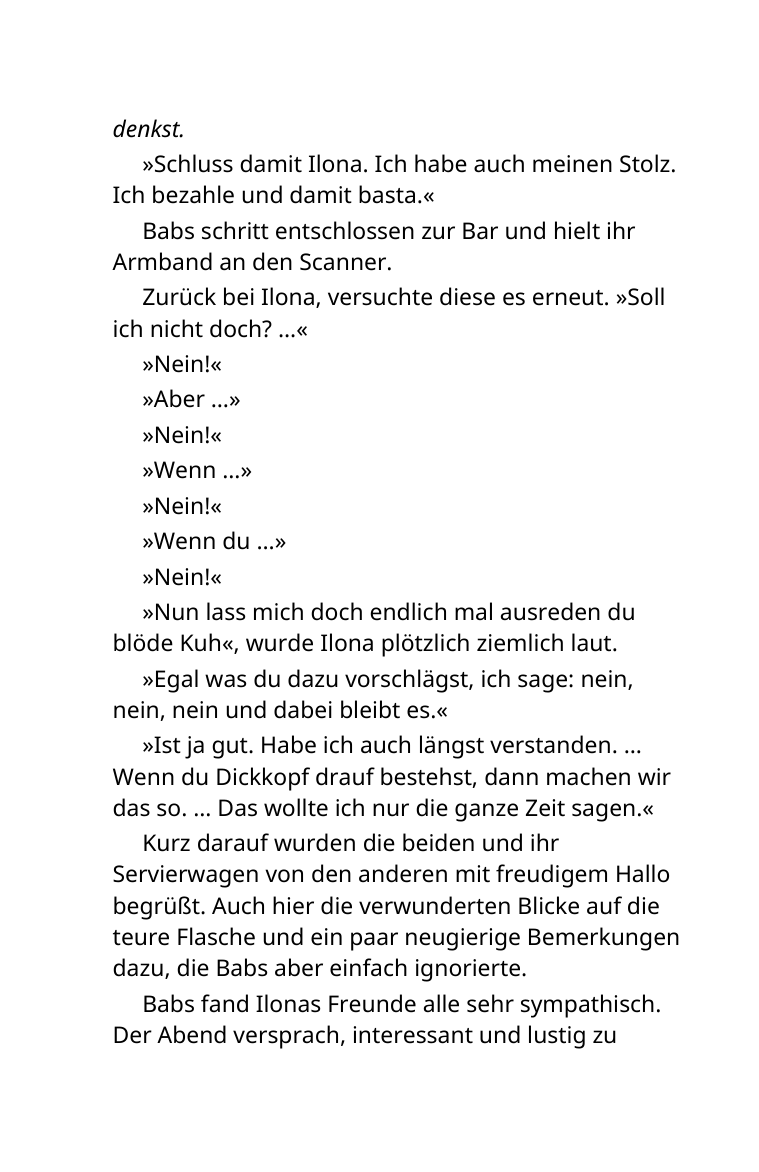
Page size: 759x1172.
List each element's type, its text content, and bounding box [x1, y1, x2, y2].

text »Nein!« [112, 348, 684, 379]
text »Nein!« [112, 560, 684, 592]
text »Aber …» [112, 383, 684, 414]
text »Wenn …» [112, 454, 684, 485]
text »Schluss damit Ilona. Ich habe auch meinen Stolz. Ich bezahle und damit basta.« [112, 148, 684, 210]
text Babs fand Ilonas Freunde alle sehr sympathisch. Der Abend versprach, interessant und lustig zu [112, 987, 684, 1050]
text denkst. [112, 112, 684, 144]
text Kurz darauf wurden die beiden und ihr Servierwagen von den anderen mit freudigem Hallo begrüßt. Auch hier die verwunderten Blicke auf die teure Flasche und ein paar neugierige Bemerkungen dazu, die Babs aber einfach ignorierte. [112, 827, 684, 983]
text »Ist ja gut. Habe ich auch längst verstanden. … Wenn du Dickkopf drauf bestehst, dann machen wir das so. … Das wollte ich nur die ganze Zeit sagen.« [112, 729, 684, 823]
text »Wenn du …» [112, 525, 684, 556]
text »Nein!« [112, 419, 684, 450]
text »Nein!« [112, 489, 684, 521]
text »Nun lass mich doch endlich mal ausreden du blöde Kuh«, wurde Ilona plötzlich ziemlich laut. [112, 596, 684, 658]
text Zurück bei Ilona, versuchte diese es erneut. »Soll ich nicht doch? …« [112, 281, 684, 344]
text »Egal was du dazu vorschlägst, ich sage: nein, nein, nein und dabei bleibt es.« [112, 662, 684, 725]
text Babs schritt entschlossen zur Bar und hielt ihr Armband an den Scanner. [112, 214, 684, 277]
